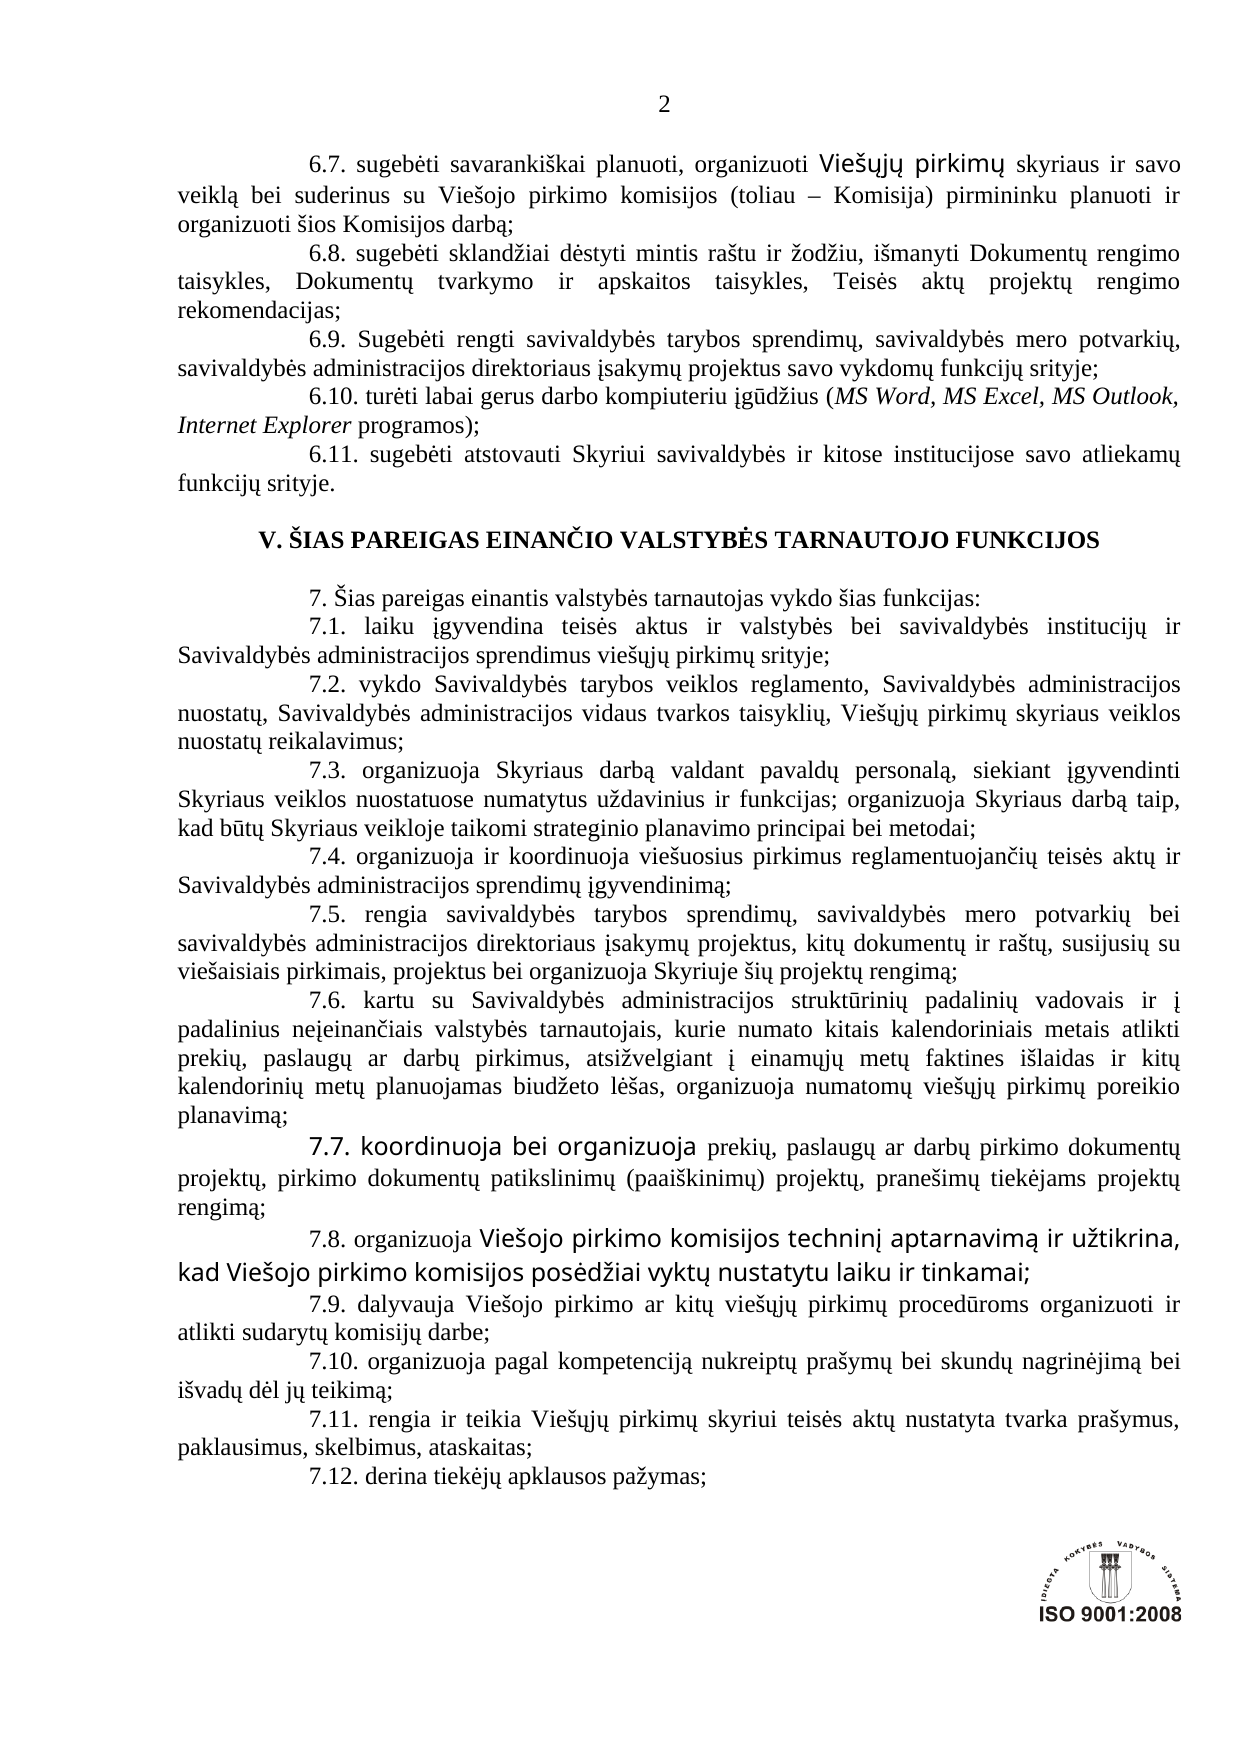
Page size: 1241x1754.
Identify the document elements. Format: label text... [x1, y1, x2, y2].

text 7.11. rengia ir teikia Viešųjų pirkimų skyriui teisės aktų nustatyta tvarka prašymus, paklausimus, skelbimus, ataskaitas; [177, 1404, 1181, 1461]
text 6.10. turėti labai gerus darbo kompiuteriu įgūdžius (MS Word, MS Excel, MS Outlook, Internet Explorer programos); [177, 381, 1181, 439]
text 7.3. organizuoja Skyriaus darbą valdant pavaldų personalą, siekiant įgyvendinti Skyriaus veiklos nuostatuose numatytus uždavinius ir funkcijas; organizuoja Skyriaus darbą taip, kad būtų Skyriaus veikloje taikomi strateginio planavimo principai bei metodai; [177, 755, 1181, 841]
text 7.5. rengia savivaldybės tarybos sprendimų, savivaldybės mero potvarkių bei savivaldybės administracijos direktoriaus įsakymų projektus, kitų dokumentų ir raštų, susijusių su viešaisiais pirkimais, projektus bei organizuoja Skyriuje šių projektų rengimą; [177, 899, 1181, 985]
text 7.9. dalyvauja Viešojo pirkimo ar kitų viešųjų pirkimų procedūroms organizuoti ir atlikti sudarytų komisijų darbe; [177, 1289, 1181, 1346]
text 7.2. vykdo Savivaldybės tarybos veiklos reglamento, Savivaldybės administracijos nuostatų, Savivaldybės administracijos vidaus tvarkos taisyklių, Viešųjų pirkimų skyriaus veiklos nuostatų reikalavimus; [177, 669, 1181, 755]
text 6.9. Sugebėti rengti savivaldybės tarybos sprendimų, savivaldybės mero potvarkių, savivaldybės administracijos direktoriaus įsakymų projektus savo vykdomų funkcijų srityje; [177, 324, 1181, 381]
text 6.11. sugebėti atstovauti Skyriui savivaldybės ir kitose institucijose savo atliekamų funkcijų srityje. [177, 439, 1181, 496]
text 7.6. kartu su Savivaldybės administracijos struktūrinių padalinių vadovais ir į padalinius neįeinančiais valstybės tarnautojais, kurie numato kitais kalendoriniais metais atlikti prekių, paslaugų ar darbų pirkimus, atsižvelgiant į einamųjų metų faktines išlaidas ir kitų kalendorinių metų planuojamas biudžeto lėšas, organizuoja numatomų viešųjų pirkimų poreikio planavimą; [177, 985, 1181, 1129]
text 7.7. koordinuoja bei organizuoja prekių, paslaugų ar darbų pirkimo dokumentų projektų, pirkimo dokumentų patikslinimų (paaiškinimų) projektų, pranešimų tiekėjams projektų rengimą; [177, 1129, 1181, 1221]
text 7.1. laiku įgyvendina teisės aktus ir valstybės bei savivaldybės institucijų ir Savivaldybės administracijos sprendimus viešųjų pirkimų srityje; [177, 611, 1181, 669]
text 7.12. derina tiekėjų apklausos pažymas; [177, 1461, 1181, 1490]
text V. ŠIAS PAREIGAS EINANČIO VALSTYBĖS TARNAUTOJO FUNKCIJOS [177, 525, 1181, 554]
text 6.8. sugebėti sklandžiai dėstyti mintis raštu ir žodžiu, išmanyti Dokumentų rengimo taisykles, Dokumentų tvarkymo ir apskaitos taisykles, Teisės aktų projektų rengimo rekomendacijas; [177, 238, 1181, 324]
text 7. Šias pareigas einantis valstybės tarnautojas vykdo šias funkcijas: [177, 583, 1181, 611]
text 7.4. organizuoja ir koordinuoja viešuosius pirkimus reglamentuojančių teisės aktų ir Savivaldybės administracijos sprendimų įgyvendinimą; [177, 841, 1181, 899]
text 7.10. organizuoja pagal kompetenciją nukreiptų prašymų bei skundų nagrinėjimą bei išvadų dėl jų teikimą; [177, 1346, 1181, 1404]
text 6.7. sugebėti savarankiškai planuoti, organizuoti Viešųjų pirkimų skyriaus ir savo veiklą bei suderinus su Viešojo pirkimo komisijos (toliau – Komisija) pirmininku planuoti ir organizuoti šios Komisijos darbą; [177, 146, 1181, 238]
text 7.8. organizuoja Viešojo pirkimo komisijos techninį aptarnavimą ir užtikrina, kad Viešojo pirkimo komisijos posėdžiai vyktų nustatytu laiku ir tinkamai; [177, 1221, 1181, 1289]
